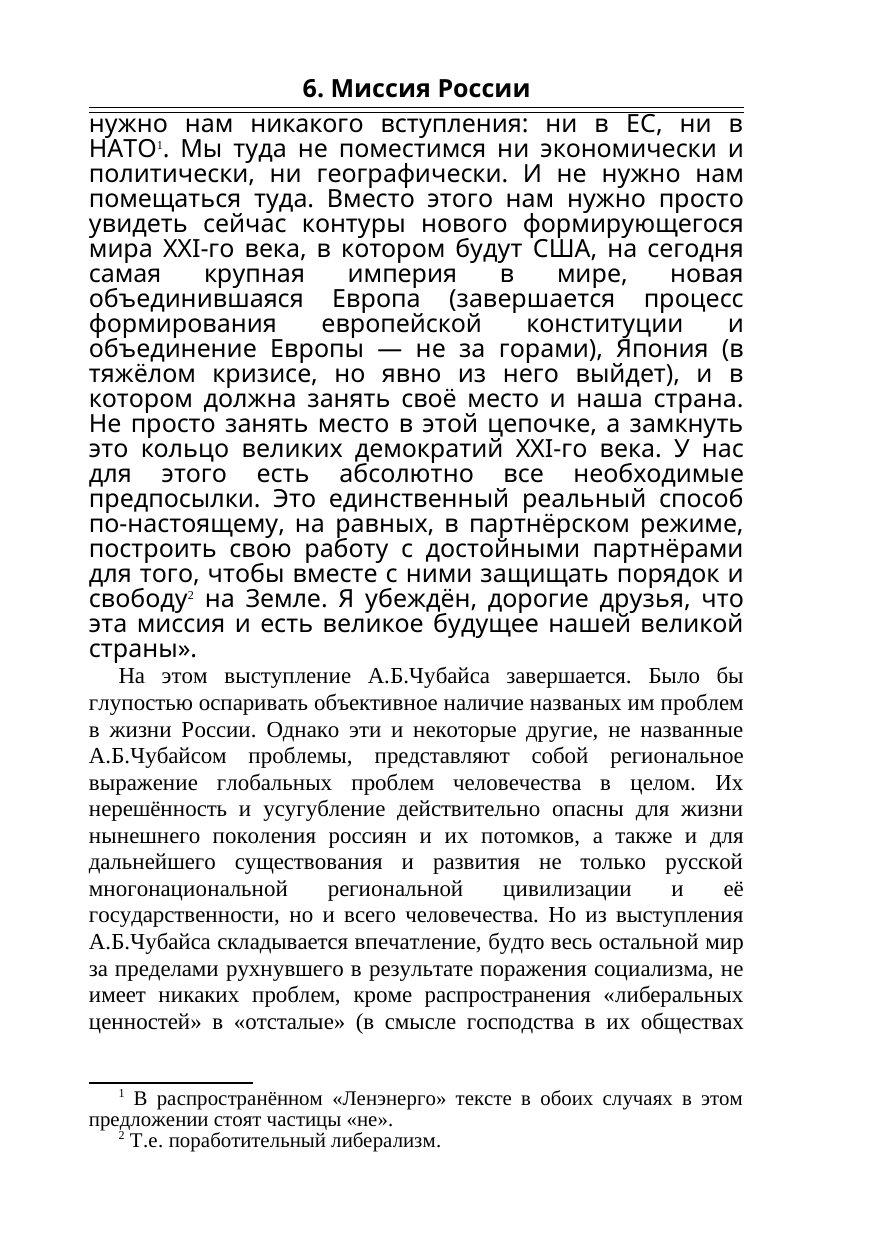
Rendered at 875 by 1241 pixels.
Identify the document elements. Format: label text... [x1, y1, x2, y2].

text На этом выступление А.Б.Чубайса завершается. Было бы глупостью оспаривать объективное наличие названых им проблем в жизни России. Однако эти и некоторые другие, не названные А.Б.Чу­байсом проблемы, представляют собой региональное выражение глобальных проблем человечества в целом. Их нерешённость и усугубление действительно опасны для жизни нынешнего поколения россиян и их потомков, а также и для дальнейшего существования и развития не только русской многонациональной региональной цивилизации и её государственности, но и всего человечества. Но из выступления А.Б.Чубайса складывается впечатление, будто весь остальной мир за пределами рухнувшего в результате поражения социализма, не имеет никаких проблем, кроме распространения «либеральных ценностей» в «отсталые» (в смысле господства в их обществах [89, 662, 744, 1034]
text Т.е. поработительный либерализм. [89, 1131, 744, 1152]
text нужно нам никакого вступления: ни в ЕС, ни в НАТО. Мы туда не поместимся ни экономически и политически, ни географически. И не нужно нам помещаться туда. Вместо этого нам нужно просто увидеть сейчас контуры нового формирующегося мира XXI-го века, в котором будут США, на сегодня самая крупная империя в мире, новая объединившаяся Европа (завершается процесс формирования европейской конституции и объединение Европы — не за горами), Япония (в тяжёлом кризисе, но явно из него выйдет), и в котором должна занять своё место и наша страна. Не просто занять место в этой цепочке, а замкнуть это кольцо великих демократий XXI-го века. У нас для этого есть абсолютно все необходимые предпосылки. Это единственный реальный способ по-настоя­ще­му, на равных, в партнёрском режиме, построить свою работу с достойными партнёрами для того, чтобы вместе с ними защищать порядок и свободу на Земле. Я убеждён, дорогие друзья, что эта миссия и есть великое будущее нашей великой страны». [89, 113, 744, 662]
text В распространённом «Ленэнерго» тексте в обоих случаях в этом предложении стоят частицы «не». [89, 1089, 744, 1131]
